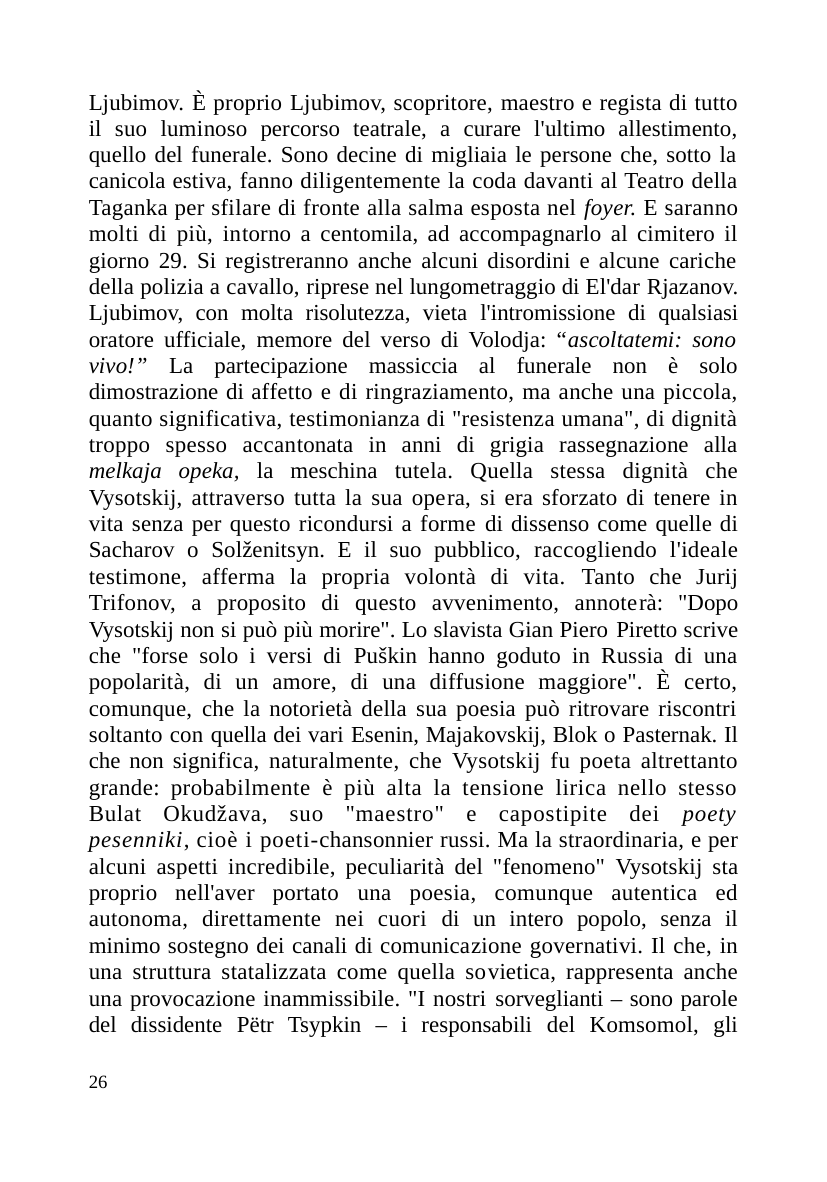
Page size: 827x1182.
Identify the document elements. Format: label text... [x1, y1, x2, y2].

text Ljubimov. È proprio Ljubimov, scopritore, maestro e regista di tutto il suo luminoso percorso teatrale, a curare l'ultimo allestimento, quello del funerale. Sono decine di migliaia le persone che, sotto la canicola estiva, fanno diligentemente la coda davanti al Teatro della Taganka per sfilare di fronte alla salma esposta nel foyer. E saranno molti di più, intorno a centomila, ad accompagnarlo al cimitero il giorno 29. Si registreranno anche alcuni disordini e alcune cariche della polizia a cavallo, riprese nel lungometraggio di El'dar Rjazanov. Ljubimov, con molta risolutezza, vieta l'intromissione di qualsiasi oratore ufficiale, memore del verso di Volodja: “ascoltatemi: sono vivo!” La partecipazione massiccia al funerale non è solo dimostrazione di affetto e di ringraziamento, ma anche una piccola, quanto significativa, testimonianza di "resistenza umana", di dignità troppo spesso accantonata in anni di grigia rassegnazione alla melkaja opeka, la meschina tutela. Quella stessa dignità che Vysotskij, attraverso tutta la sua opera, si era sforzato di tenere in vita senza per questo ricondursi a forme di dissenso come quelle di Sacharov o Solženitsyn. E il suo pubblico, raccogliendo l'ideale testimone, afferma la propria volontà di vita. Tanto che Jurij Trifonov, a proposito di questo avvenimento, annoterà: "Dopo Vysotskij non si può più morire". Lo slavista Gian Piero Piretto scrive che "forse solo i versi di Puškin hanno goduto in Russia di una popolarità, di un amore, di una diffusione maggiore". È certo, comunque, che la notorietà della sua poesia può ritrovare riscontri soltanto con quella dei vari Esenin, Majakovskij, Blok o Pasternak. Il che non significa, naturalmente, che Vysotskij fu poeta altrettanto grande: probabilmente è più alta la tensione lirica nello stesso Bulat Okudžava, suo "maestro" e capostipite dei poety pesenniki, cioè i poeti-chansonnier russi. Ma la straordinaria, e per alcuni aspetti incredibile, peculiarità del "fenomeno" Vysotskij sta proprio nell'aver portato una poesia, comunque autentica ed autonoma, direttamente nei cuori di un intero popolo, senza il minimo sostegno dei canali di comunicazione governativi. Il che, in una struttura statalizzata come quella sovietica, rappresenta anche una provocazione inammissibile. "I nostri sorveglianti – sono parole del dissidente Pëtr Tsypkin – i responsabili del Komsomol, gli [88, 88, 738, 1037]
